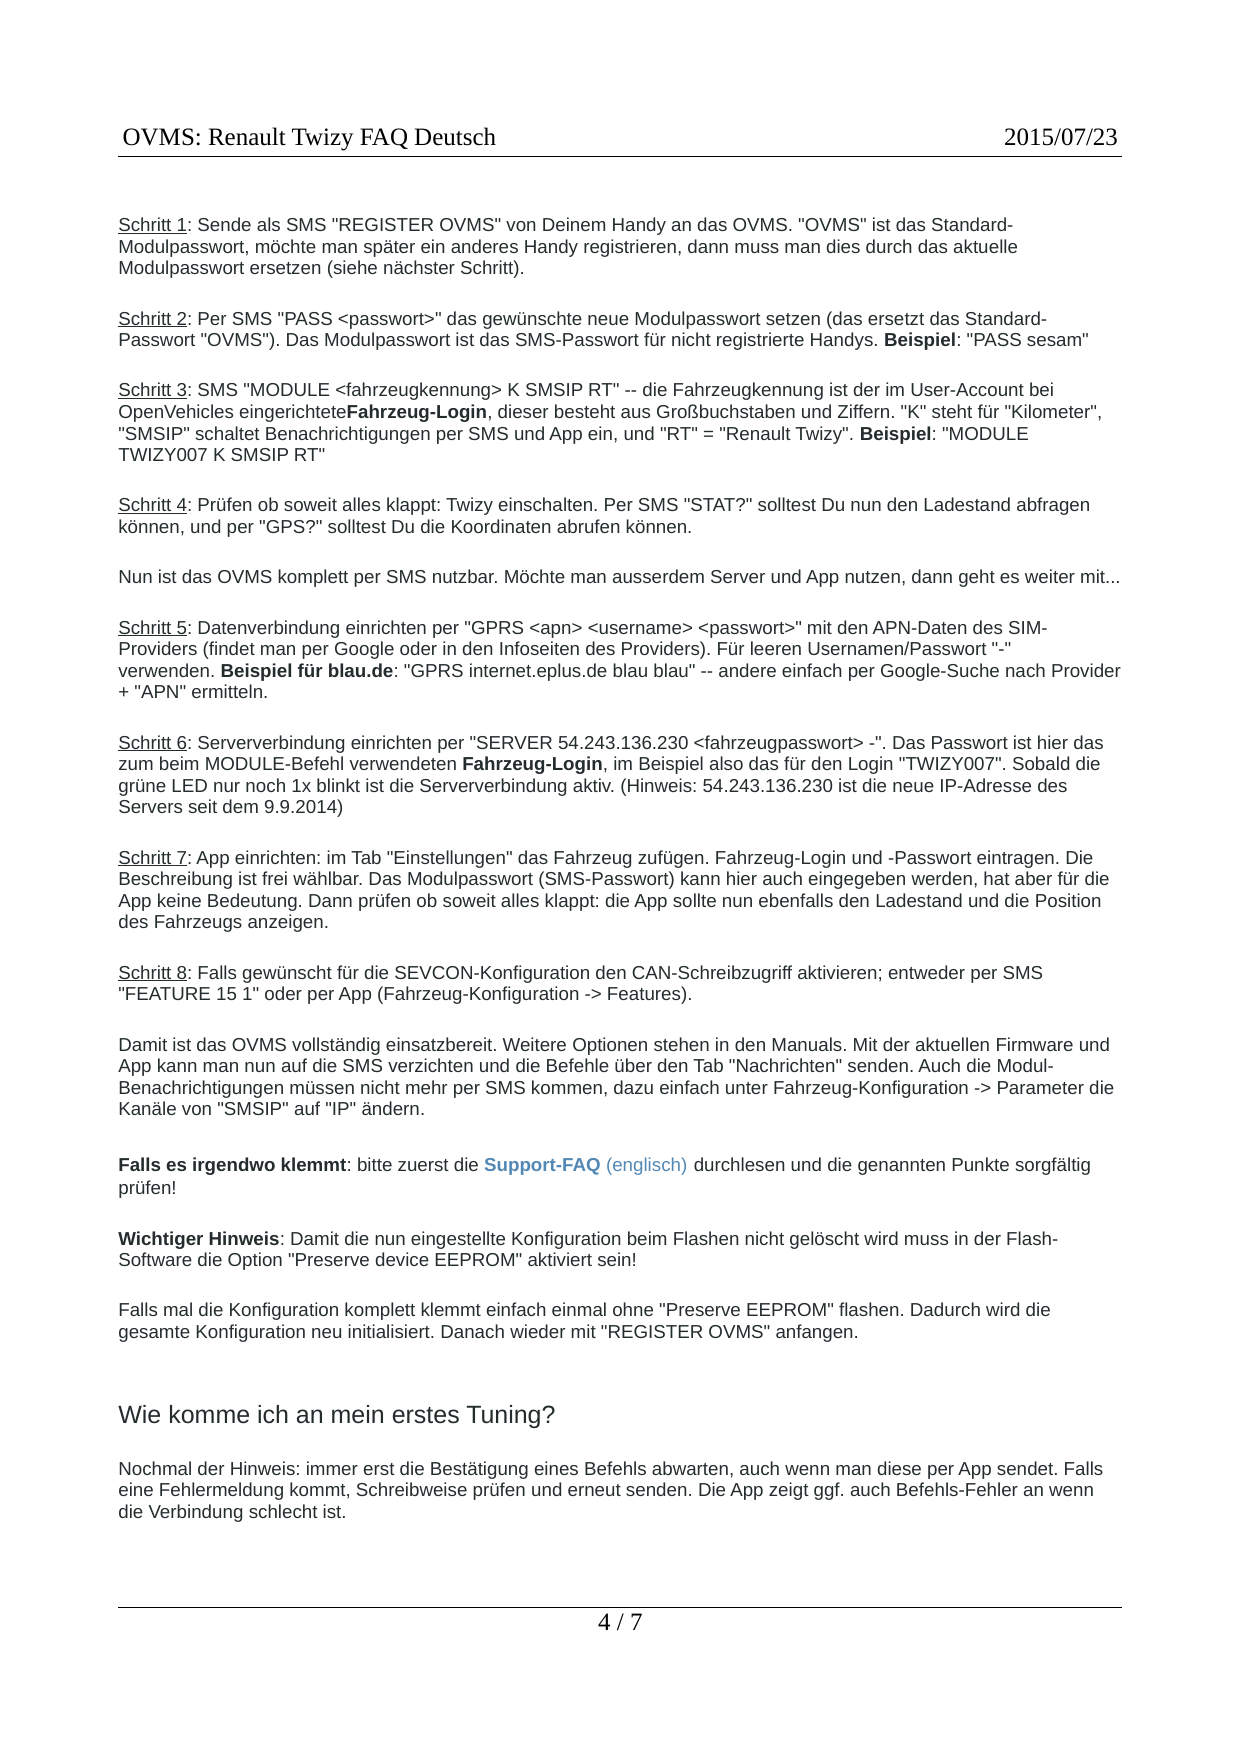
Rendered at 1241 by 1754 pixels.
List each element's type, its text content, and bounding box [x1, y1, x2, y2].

text Schritt 1: Sende als SMS "REGISTER OVMS" von Deinem Handy an das OVMS. "OVMS" ist das Standard-Modulpasswort, möchte man später ein anderes Handy registrieren, dann muss man dies durch das aktuelle Modulpasswort ersetzen (siehe nächster Schritt). Schritt 2: Per SMS "PASS <passwort>" das gewünschte neue Modulpasswort setzen (das ersetzt das Standard-Passwort "OVMS"). Das Modulpasswort ist das SMS-Passwort für nicht registrierte Handys. Beispiel: "PASS sesam" Schritt 3: SMS "MODULE <fahrzeugkennung> K SMSIP RT" -- die Fahrzeugkennung ist der im User-Account bei OpenVehicles eingerichteteFahrzeug-Login, dieser besteht aus Großbuchstaben und Ziffern. "K" steht für "Kilometer", "SMSIP" schaltet Benachrichtigungen per SMS und App ein, und "RT" = "Renault Twizy". Beispiel: "MODULE TWIZY007 K SMSIP RT" Schritt 4: Prüfen ob soweit alles klappt: Twizy einschalten. Per SMS "STAT?" solltest Du nun den Ladestand abfragen können, und per "GPS?" solltest Du die Koordinaten abrufen können. Nun ist das OVMS komplett per SMS nutzbar. Möchte man ausserdem Server und App nutzen, dann geht es weiter mit... Schritt 5: Datenverbindung einrichten per "GPRS <apn> <username> <passwort>" mit den APN-Daten des SIM-Providers (findet man per Google oder in den Infoseiten des Providers). Für leeren Usernamen/Passwort "-" verwenden. Beispiel für blau.de: "GPRS internet.eplus.de blau blau" -- andere einfach per Google-Suche nach Provider + "APN" ermitteln. Schritt 6: Serververbindung einrichten per "SERVER 54.243.136.230 <fahrzeugpasswort> -". Das Passwort ist hier das zum beim MODULE-Befehl verwendeten Fahrzeug-Login, im Beispiel also das für den Login "TWIZY007". Sobald die grüne LED nur noch 1x blinkt ist die Serververbindung aktiv. (Hinweis: 54.243.136.230 ist die neue IP-Adresse des Servers seit dem 9.9.2014) Schritt 7: App einrichten: im Tab "Einstellungen" das Fahrzeug zufügen. Fahrzeug-Login und -Passwort eintragen. Die Beschreibung ist frei wählbar. Das Modulpasswort (SMS-Passwort) kann hier auch eingegeben werden, hat aber für die App keine Bedeutung. Dann prüfen ob soweit alles klappt: die App sollte nun ebenfalls den Ladestand und die Position des Fahrzeugs anzeigen. Schritt 8: Falls gewünscht für die SEVCON-Konfiguration den CAN-Schreibzugriff aktivieren; entweder per SMS "FEATURE 15 1" oder per App (Fahrzeug-Konfiguration -> Features). Damit ist das OVMS vollständig einsatzbereit. Weitere Optionen stehen in den Manuals. Mit der aktuellen Firmware und App kann man nun auf die SMS verzichten und die Befehle über den Tab "Nachrichten" senden. Auch die Modul-Benachrichtigungen müssen nicht mehr per SMS kommen, dazu einfach unter Fahrzeug-Konfiguration -> Parameter die Kanäle von "SMSIP" auf "IP" ändern. Falls es irgendwo klemmt: bitte zuerst die Support-FAQ (englisch) durchlesen und die genannten Punkte sorgfältig prüfen! Wichtiger Hinweis: Damit die nun eingestellte Konfiguration beim Flashen nicht gelöscht wird muss in der Flash-Software die Option "Preserve device EEPROM" aktiviert sein! Falls mal die Konfiguration komplett klemmt einfach einmal ohne "Preserve EEPROM" flashen. Dadurch wird die gesamte Konfiguration neu initialisiert. Danach wieder mit "REGISTER OVMS" anfangen. Wie komme ich an mein erstes Tuning? Nochmal der Hinweis: immer erst die Bestätigung eines Befehls abwarten, auch wenn man diese per App sendet. Falls eine Fehlermeldung kommt, Schreibweise prüfen und erneut senden. Die App zeigt ggf. auch Befehls-Fehler an wenn die Verbindung schlecht ist. [118, 185, 1122, 1522]
